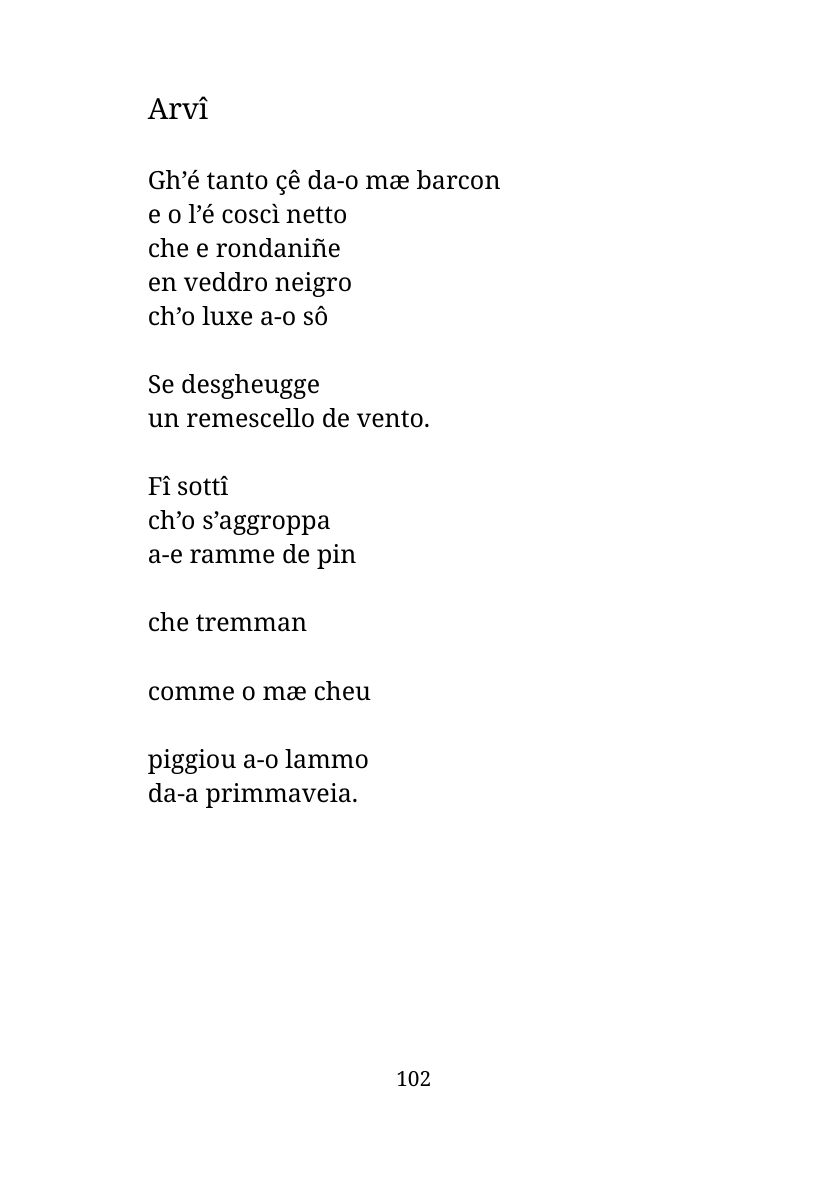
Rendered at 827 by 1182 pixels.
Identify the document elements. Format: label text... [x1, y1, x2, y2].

text e o l’é coscì netto [118, 196, 709, 230]
text che tremman [118, 605, 709, 639]
text Gh’é tanto çê da-o mæ barcon [118, 162, 709, 196]
text Se desgheugge [118, 367, 709, 401]
text a-e ramme de pin [118, 537, 709, 571]
text piggiou a-o lammo [118, 741, 709, 775]
text Arvî [118, 88, 709, 128]
text ch’o luxe a-o sô [118, 298, 709, 333]
text en veddro neigro [118, 264, 709, 298]
text che e rondaniñe [118, 230, 709, 264]
text ch’o s’aggroppa [118, 503, 709, 537]
text comme o mæ cheu [118, 673, 709, 707]
text da-a primmaveia. [118, 775, 709, 809]
text Fî sottî [118, 469, 709, 503]
text un remescello de vento. [118, 401, 709, 435]
